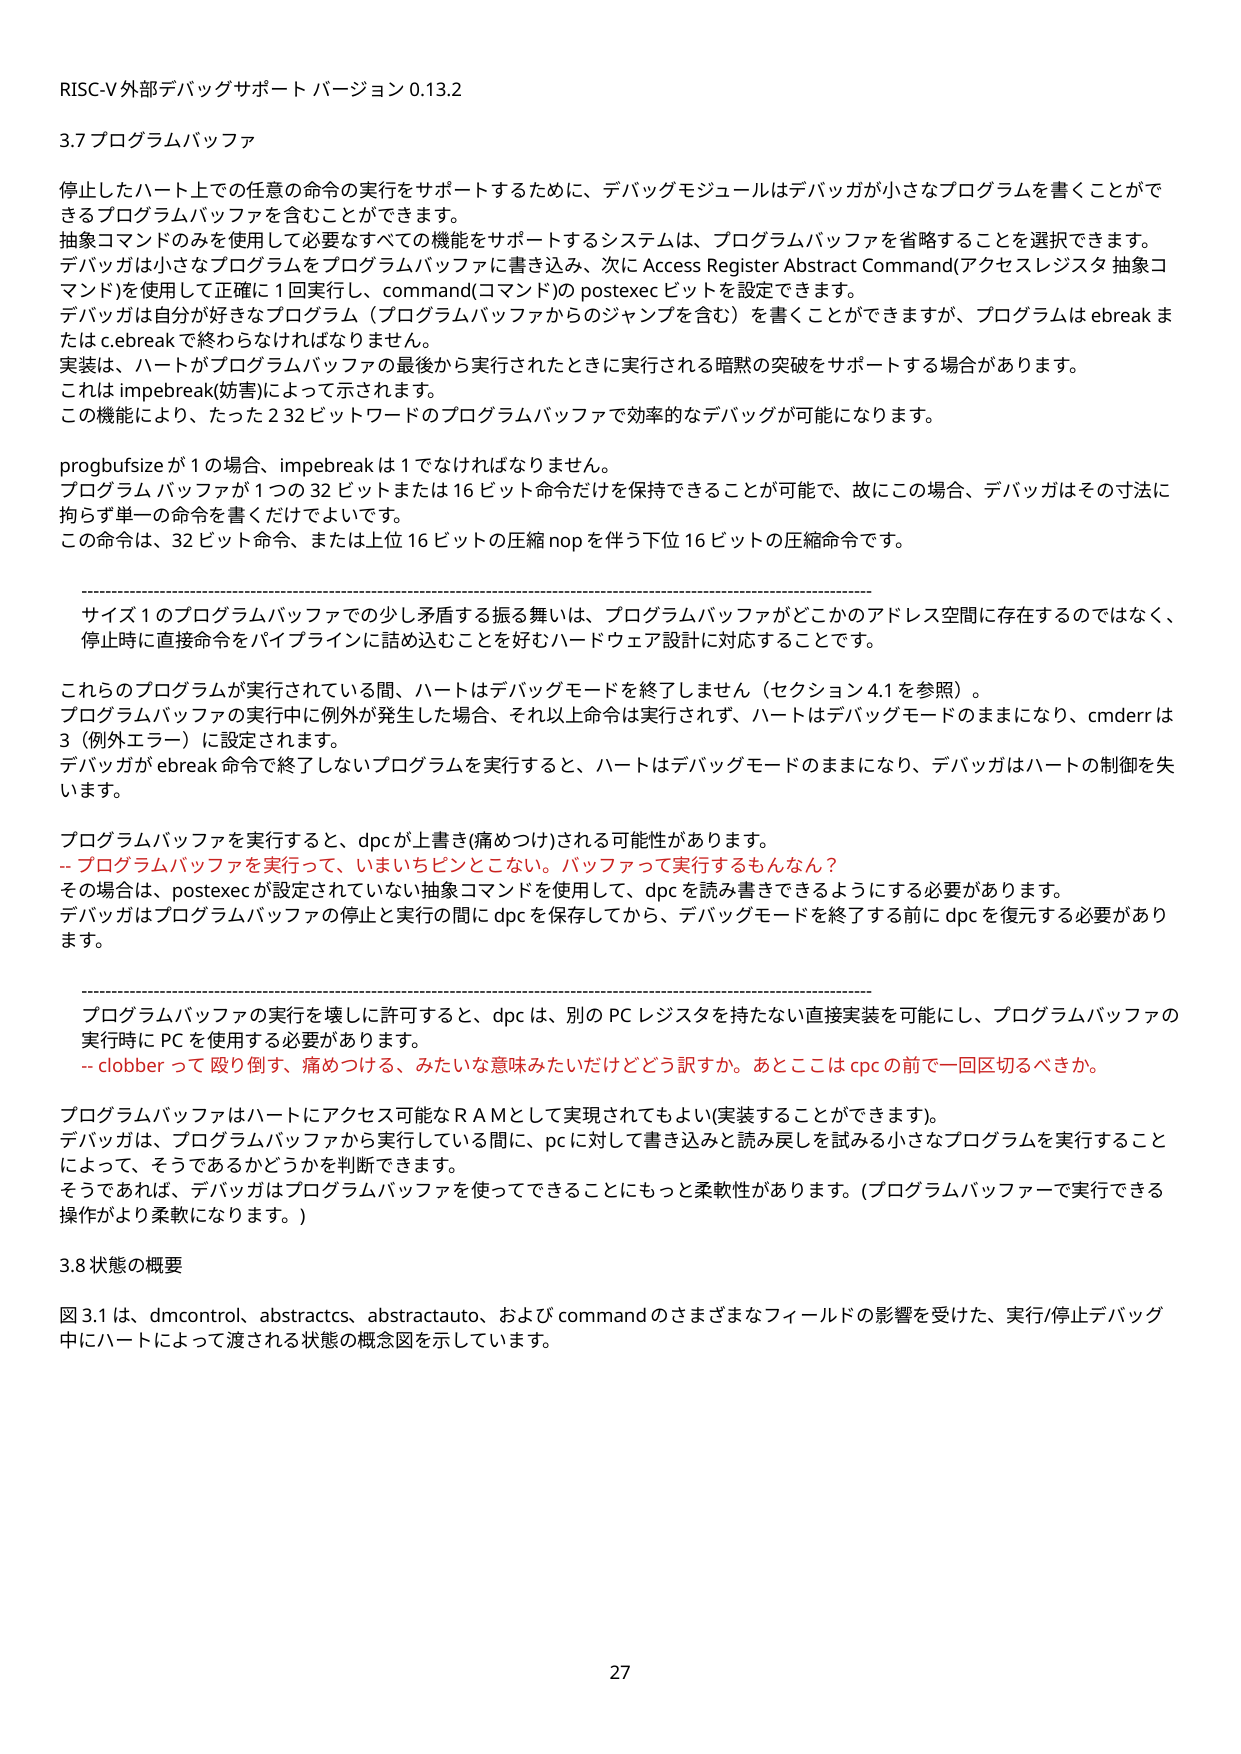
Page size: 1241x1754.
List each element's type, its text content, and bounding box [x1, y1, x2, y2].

text -- clobber って 殴り倒す、痛めつける、みたいな意味みたいだけどどう訳すか。あとここは cpcの前で一回区切るべきか。 [81, 1052, 1181, 1077]
text プログラムバッファはハートにアクセス可能なＲＡＭとして実現されてもよい(実装することができます)。 [59, 1102, 1181, 1127]
text 停止したハート上での任意の命令の実行をサポートするために、デバッグモジュールはデバッガが小さなプログラムを書くことができるプログラムバッファを含むことができます。 [59, 177, 1181, 227]
text プログラムバッファの実行中に例外が発生した場合、それ以上命令は実行されず、ハートはデバッグモードのままになり、cmderrは3（例外エラー）に設定されます。 [59, 702, 1181, 752]
text その場合は、postexecが設定されていない抽象コマンドを使用して、dpcを読み書きできるようにする必要があります。 [59, 877, 1181, 902]
text 3.7プログラムバッファ [59, 127, 1181, 152]
text プログラムバッファの実行を壊しに許可すると、dpc は、別の PC レジスタを持たない直接実装を可能にし、プログラムバッファの実行時に PC を使用する必要があります。 [81, 1002, 1181, 1052]
text プログラムバッファを実行すると、dpcが上書き(痛めつけ)される可能性があります。 [59, 827, 1181, 852]
text サイズ1のプログラムバッファでの少し矛盾する振る舞いは、プログラムバッファがどこかのアドレス空間に存在するのではなく、停止時に直接命令をパイプラインに詰め込むことを好むハードウェア設計に対応することです。 [81, 602, 1181, 652]
text デバッガは自分が好きなプログラム（プログラムバッファからのジャンプを含む）を書くことができますが、プログラムはebreakまたはc.ebreakで終わらなければなりません。 [59, 302, 1181, 352]
text これはimpebreak(妨害)によって示されます。 [59, 377, 1181, 402]
text デバッガは小さなプログラムをプログラムバッファに書き込み、次にAccess Register Abstract Command(アクセスレジスタ 抽象コマンド)を使用して正確に1回実行し、command(コマンド)のpostexecビットを設定できます。 [59, 252, 1181, 302]
text -- プログラムバッファを実行って、いまいちピンとこない。バッファって実行するもんなん？ [59, 852, 1181, 877]
text デバッガは、プログラムバッファから実行している間に、pcに対して書き込みと読み戻しを試みる小さなプログラムを実行することによって、そうであるかどうかを判断できます。 [59, 1127, 1181, 1177]
text 抽象コマンドのみを使用して必要なすべての機能をサポートするシステムは、プログラムバッファを省略することを選択できます。 [59, 227, 1181, 252]
text デバッガがebreak命令で終了しないプログラムを実行すると、ハートはデバッグモードのままになり、デバッガはハートの制御を失います。 [59, 752, 1181, 802]
text 実装は、ハートがプログラムバッファの最後から実行されたときに実行される暗黙の突破をサポートする場合があります。 [59, 352, 1181, 377]
text 図3.1は、dmcontrol、abstractcs、abstractauto、およびcommandのさまざまなフィールドの影響を受けた、実行/停止デバッグ中にハートによって渡される状態の概念図を示しています。 [59, 1302, 1181, 1352]
text progbufsizeが1の場合、impebreakは1でなければなりません。 [59, 452, 1181, 477]
text 3.8状態の概要 [59, 1252, 1181, 1277]
text ----------------------------------------------------------------------------------------------------------------------------------- [81, 577, 1181, 602]
text この機能により、たった2 32ビットワードのプログラムバッファで効率的なデバッグが可能になります。 [59, 402, 1181, 427]
text この命令は、32ビット命令、または上位16ビットの圧縮nopを伴う下位16ビットの圧縮命令です。 [59, 527, 1181, 552]
text そうであれば、デバッガはプログラムバッファを使ってできることにもっと柔軟性があります。(プログラムバッファーで実行できる操作がより柔軟になります。) [59, 1177, 1181, 1227]
text デバッガはプログラムバッファの停止と実行の間にdpcを保存してから、デバッグモードを終了する前にdpcを復元する必要があります。 [59, 902, 1181, 952]
text プログラム バッファが1つの32 ビットまたは16 ビット命令だけを保持できることが可能で、故にこの場合、デバッガはその寸法に拘らず単一の命令を書くだけでよいです。 [59, 477, 1181, 527]
text これらのプログラムが実行されている間、ハートはデバッグモードを終了しません（セクション4.1を参照）。 [59, 677, 1181, 702]
text ----------------------------------------------------------------------------------------------------------------------------------- [81, 977, 1181, 1002]
